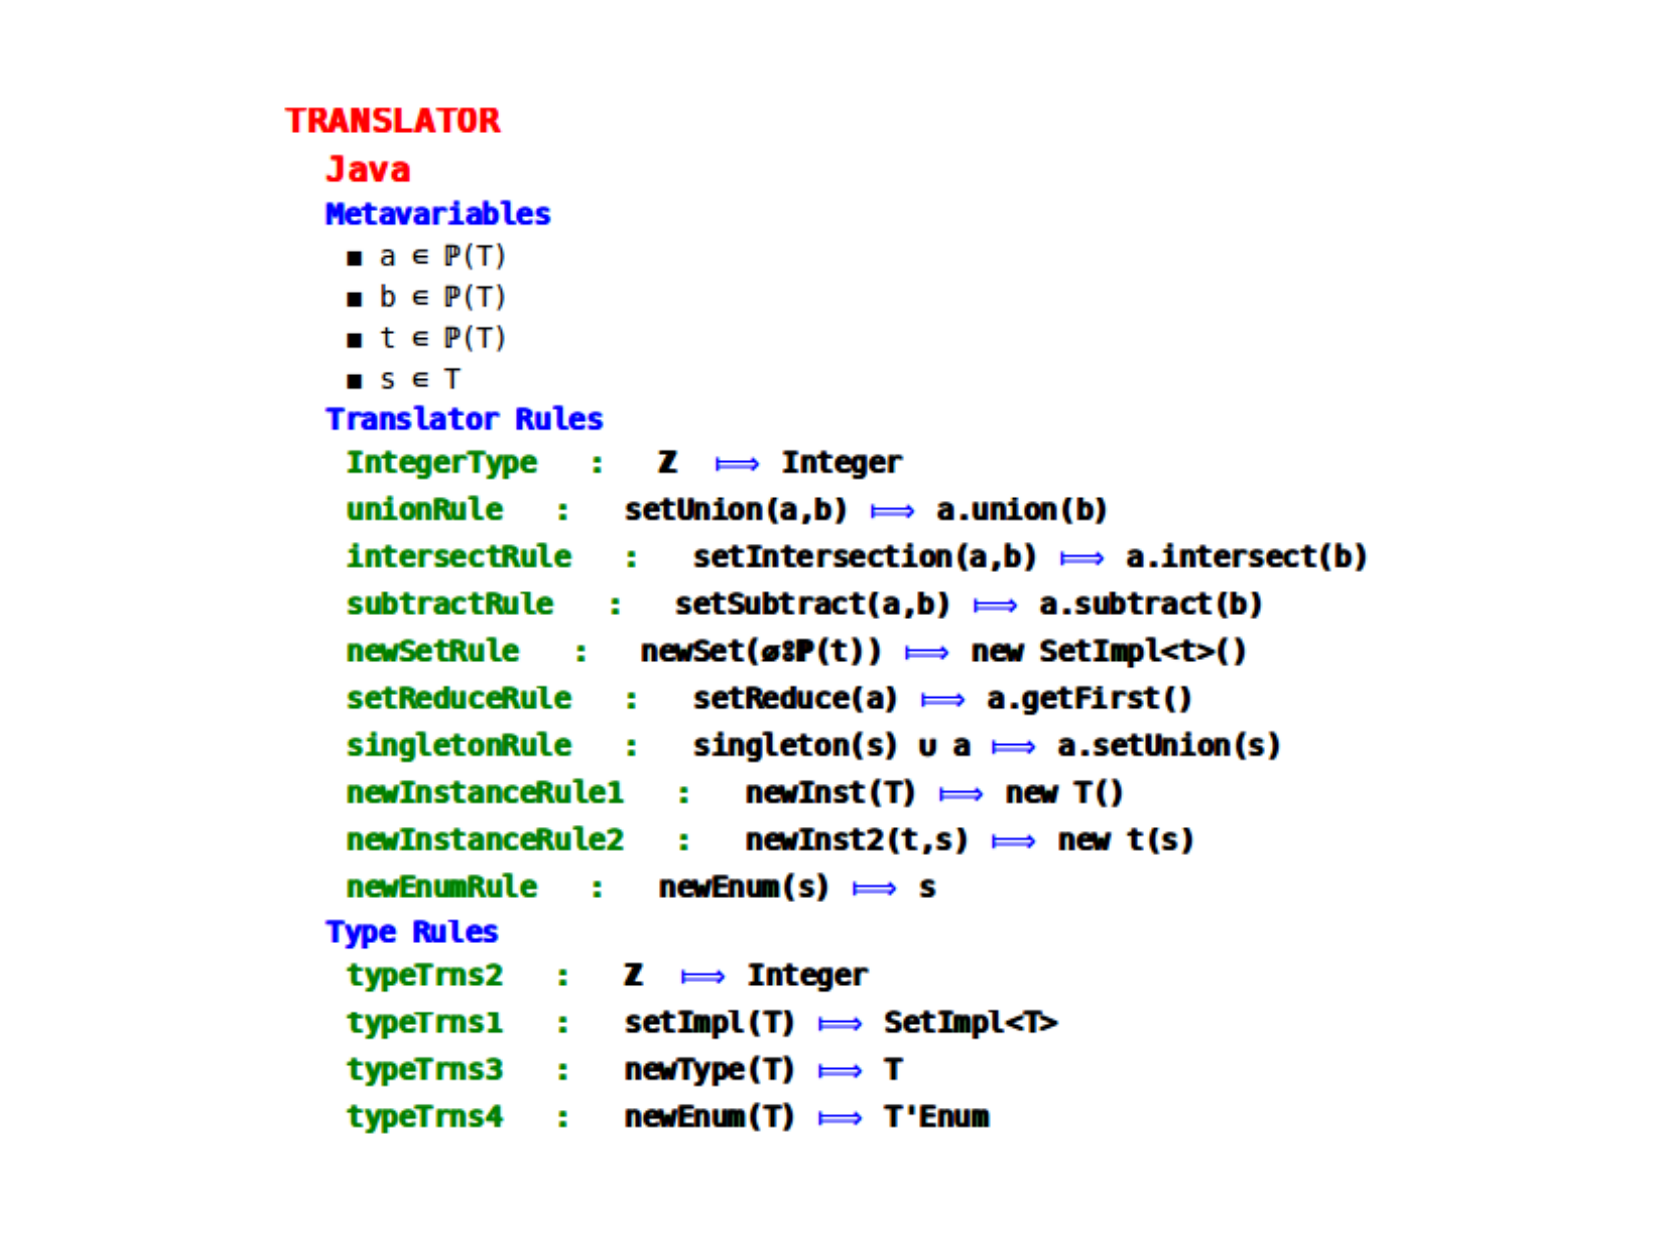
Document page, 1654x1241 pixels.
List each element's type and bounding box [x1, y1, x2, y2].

picture [271, 94, 1394, 1146]
